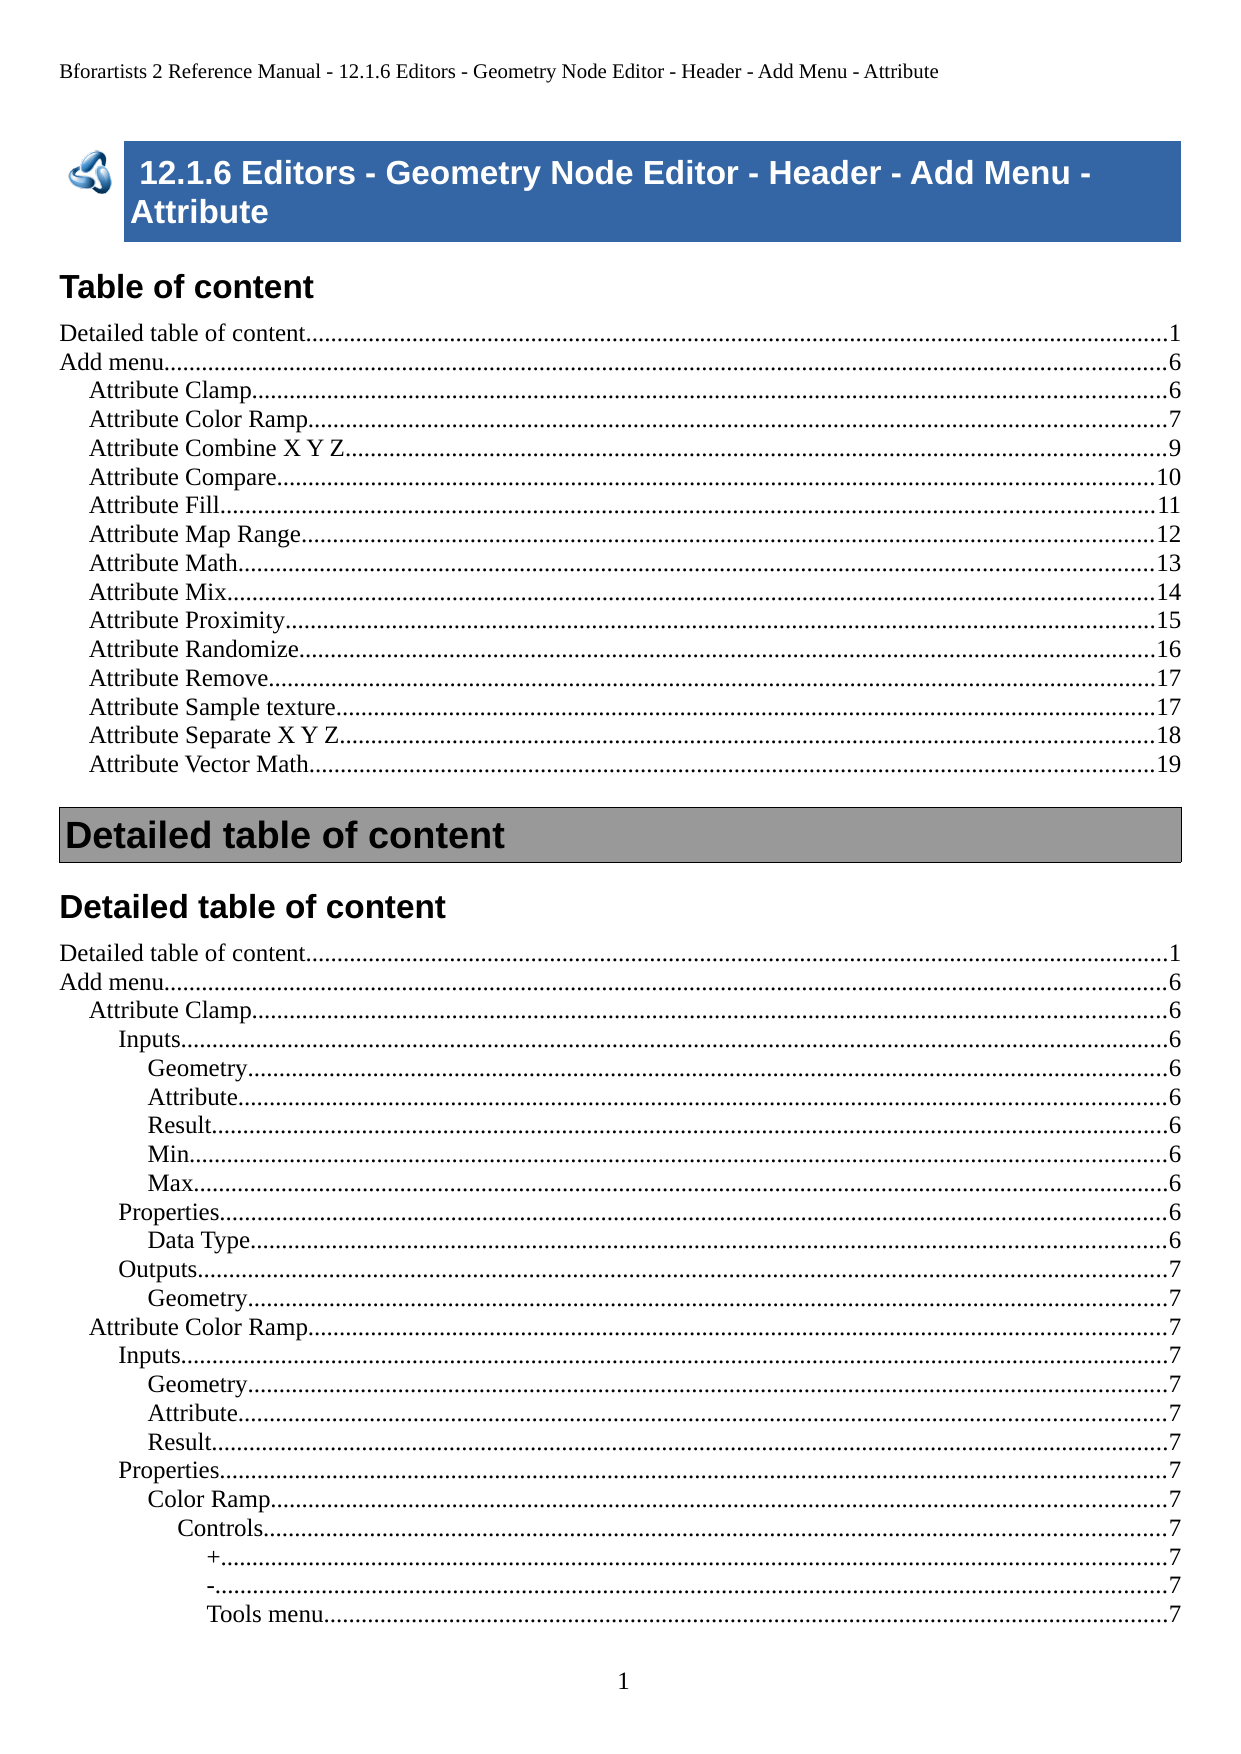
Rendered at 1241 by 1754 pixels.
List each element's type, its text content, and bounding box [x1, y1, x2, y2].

text Attribute 7 [147, 1398, 1181, 1427]
text Max 6 [147, 1168, 1181, 1197]
text Attribute Clamp 6 [88, 375, 1181, 404]
text Attribute Remove 17 [88, 663, 1181, 692]
text Attribute Combine X Y Z 9 [88, 433, 1181, 462]
text Data Type 6 [147, 1225, 1181, 1254]
text Inputs 6 [118, 1024, 1181, 1053]
text Inputs 7 [118, 1340, 1181, 1369]
text Geometry 7 [147, 1369, 1181, 1398]
text Attribute Compare 10 [88, 462, 1181, 490]
text Color Ramp 7 [147, 1484, 1181, 1513]
subtitle Detailed table of content [59, 887, 1181, 925]
text Controls 7 [177, 1513, 1181, 1542]
text Attribute Color Ramp 7 [88, 404, 1181, 433]
text Detailed table of content 1 [59, 318, 1181, 347]
text Attribute Randomize 16 [88, 634, 1181, 663]
text Attribute Clamp 6 [88, 995, 1181, 1024]
text Attribute Sample texture 17 [88, 692, 1181, 720]
text Tools menu 7 [206, 1599, 1181, 1628]
text Properties 7 [118, 1455, 1181, 1484]
text Attribute Math 13 [88, 548, 1181, 577]
text Attribute Color Ramp 7 [88, 1312, 1181, 1340]
text Properties 6 [118, 1197, 1181, 1225]
text Attribute Map Range 12 [88, 519, 1181, 548]
text Geometry 7 [147, 1283, 1181, 1312]
text Min 6 [147, 1139, 1181, 1168]
text Attribute Fill 11 [88, 490, 1181, 519]
table_header [59, 141, 124, 242]
text + 7 [206, 1542, 1181, 1570]
text Attribute Vector Math 19 [88, 749, 1181, 778]
picture [65, 147, 114, 197]
text Result 7 [147, 1427, 1181, 1455]
text Outputs 7 [118, 1254, 1181, 1283]
text - 7 [206, 1570, 1181, 1599]
table_header Detailed table of content [60, 808, 1181, 862]
text Attribute Separate X Y Z 18 [88, 720, 1181, 749]
text Result 6 [147, 1110, 1181, 1139]
subtitle Table of content [59, 267, 1181, 305]
text Geometry 6 [147, 1053, 1181, 1082]
table_header 12.1.6 Editors - Geometry Node Editor - Header - Add Menu - Attribute [124, 141, 1181, 242]
text Add menu 6 [59, 967, 1181, 995]
text Attribute Mix 14 [88, 577, 1181, 605]
text Detailed table of content 1 [59, 938, 1181, 967]
text Attribute Proximity 15 [88, 605, 1181, 634]
text Attribute 6 [147, 1082, 1181, 1110]
text Add menu 6 [59, 347, 1181, 375]
